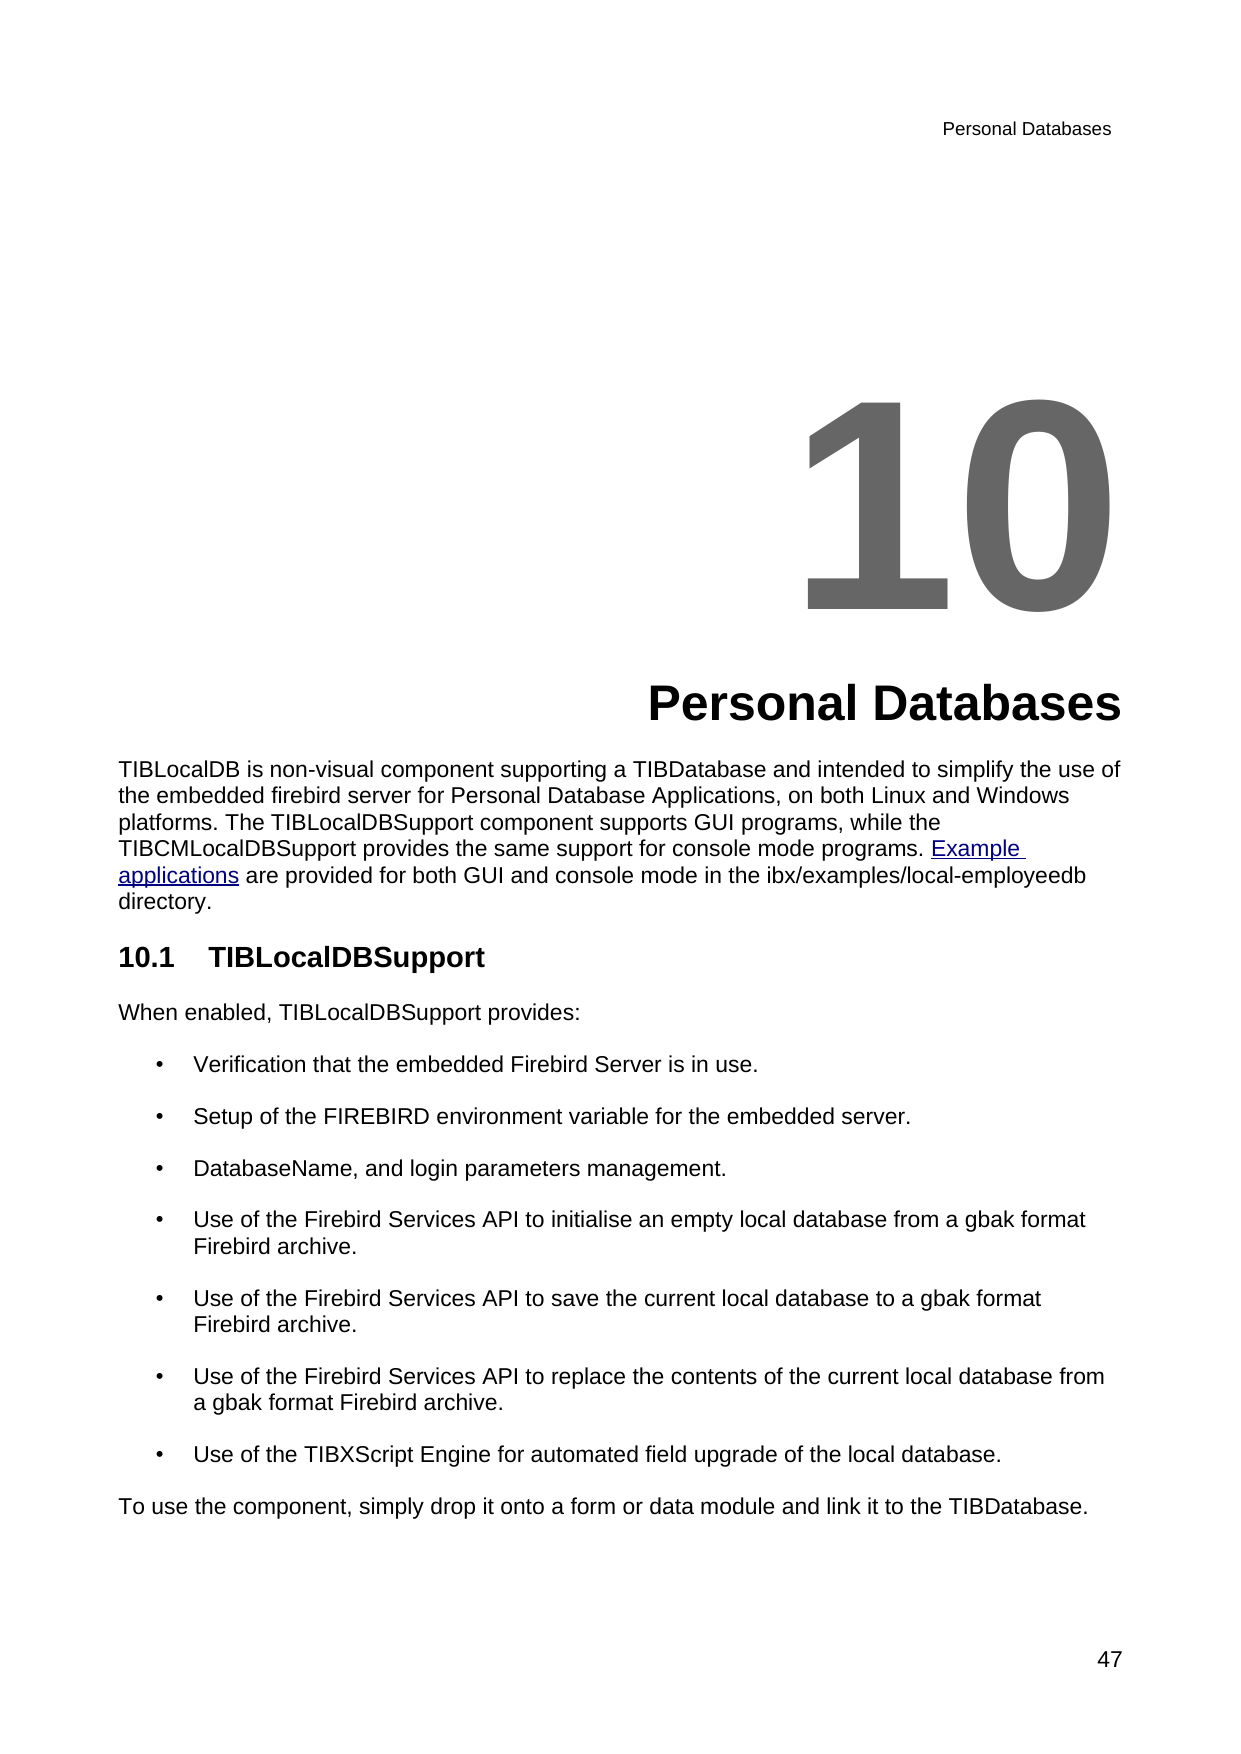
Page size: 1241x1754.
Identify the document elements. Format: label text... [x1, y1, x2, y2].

list Verification that the embedded Firebird Server is in use. [156, 1051, 1122, 1077]
list Use of the TIBXScript Engine for automated field upgrade of the local database. [156, 1441, 1122, 1467]
text To use the component, simply drop it onto a form or data module and link it to the TIBDatabase. [118, 1493, 1122, 1519]
subtitle TIBLocalDBSupport [118, 940, 1122, 973]
text TIBLocalDB is non-visual component supporting a TIBDatabase and intended to simplify the use of the embedded firebird server for Personal Database Applications, on both Linux and Windows platforms. The TIBLocalDBSupport component supports GUI programs, while the TIBCMLocalDBSupport provides the same support for console mode programs. Example applications are provided for both GUI and console mode in the ibx/examples/local-employeedb directory. [118, 756, 1122, 914]
list DatabaseName, and login parameters management. [156, 1154, 1122, 1181]
list Setup of the FIREBIRD environment variable for the embedded server. [156, 1103, 1122, 1129]
list Use of the Firebird Services API to initialise an empty local database from a gbak format Firebird archive. [156, 1206, 1122, 1259]
list Use of the Firebird Services API to replace the contents of the current local database from a gbak format Firebird archive. [156, 1363, 1122, 1416]
subtitle Personal Databases [81, 328, 1122, 731]
list Use of the Firebird Services API to save the current local database to a gbak format Firebird archive. [156, 1284, 1122, 1337]
text When enabled, TIBLocalDBSupport provides: [118, 999, 1122, 1025]
